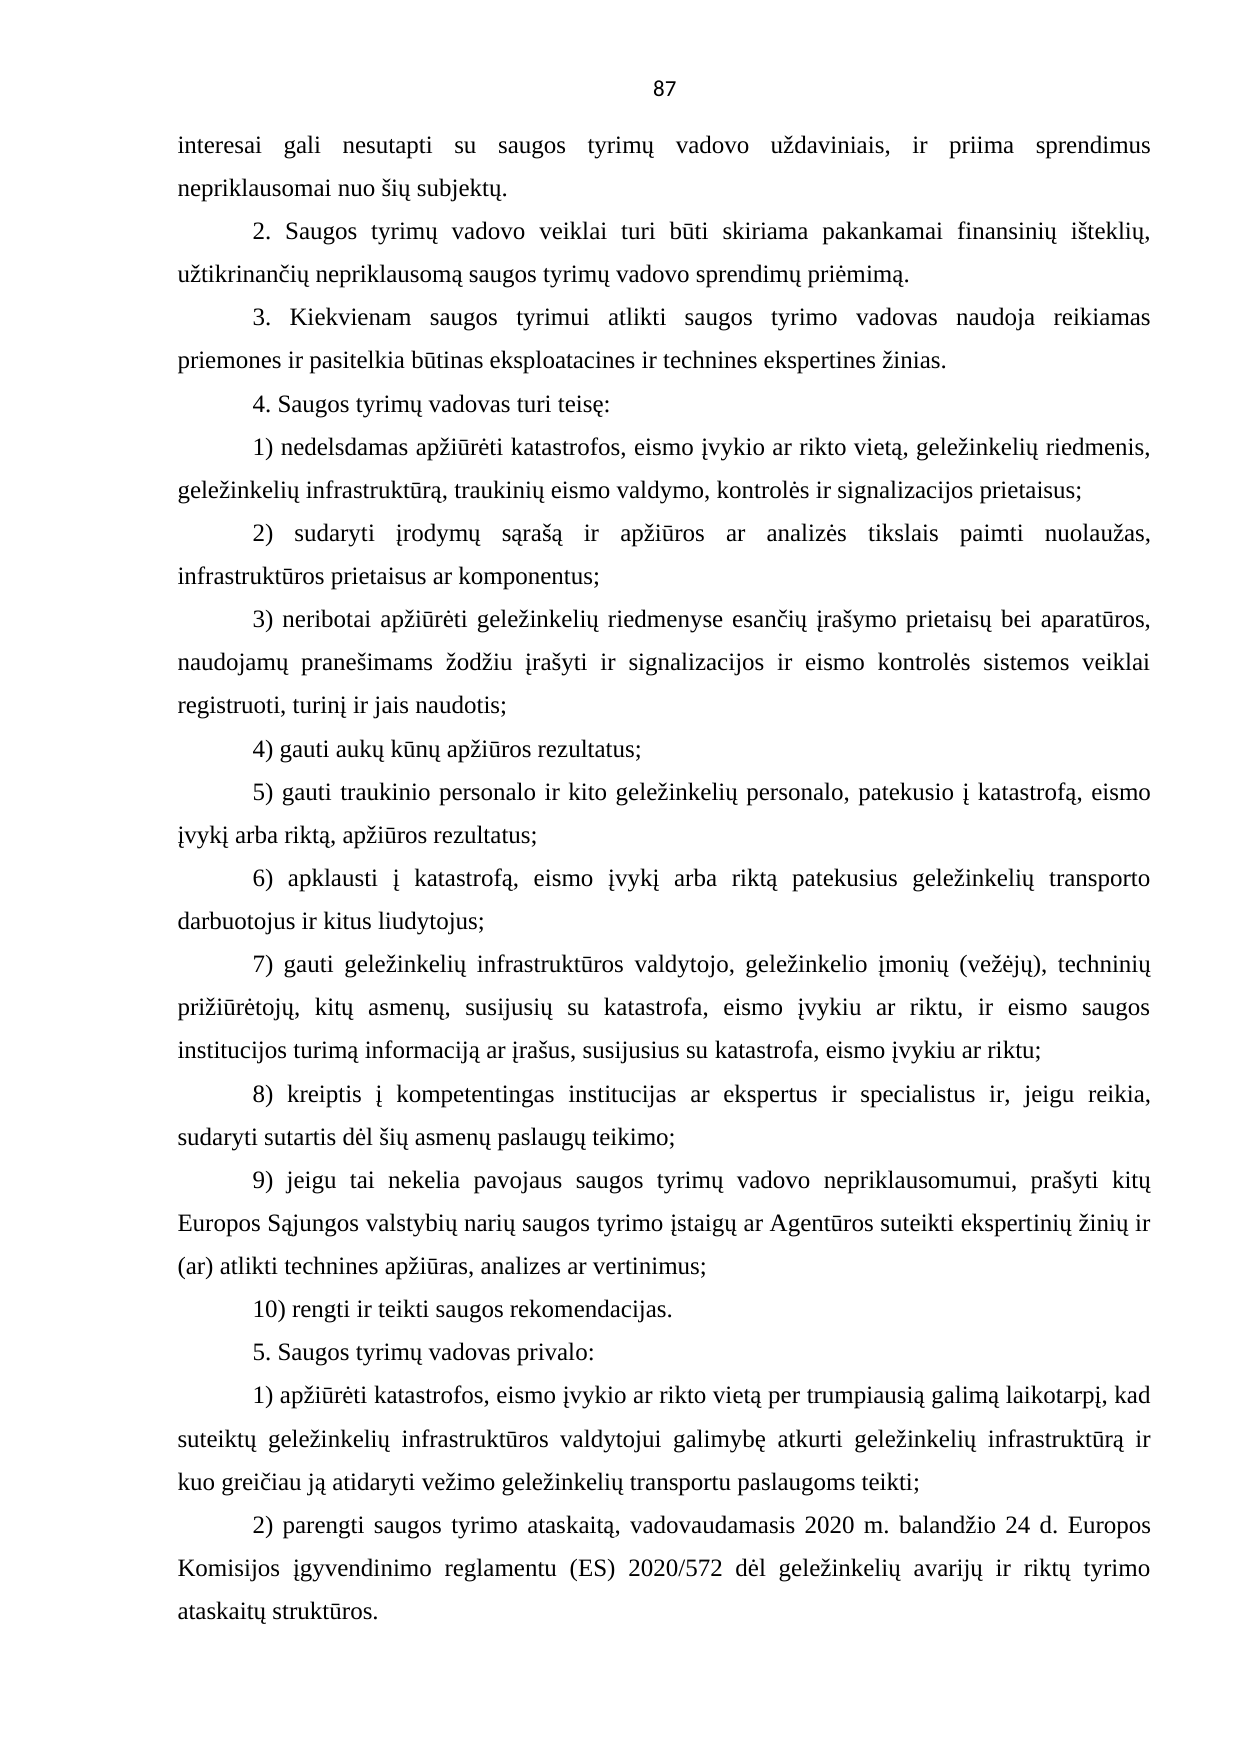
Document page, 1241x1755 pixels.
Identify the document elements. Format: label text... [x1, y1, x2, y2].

text 2) sudaryti įrodymų sąrašą ir apžiūros ar analizės tikslais paimti nuolaužas, infrastruktūros prietaisus ar komponentus; [177, 518, 1152, 590]
text interesai gali nesutapti su saugos tyrimų vadovo uždaviniais, ir priima sprendimus nepriklausomai nuo šių subjektų. [177, 130, 1152, 202]
text 8) kreiptis į kompetentingas institucijas ar ekspertus ir specialistus ir, jeigu reikia, sudaryti sutartis dėl šių asmenų paslaugų teikimo; [177, 1079, 1152, 1151]
text 3. Kiekvienam saugos tyrimui atlikti saugos tyrimo vadovas naudoja reikiamas priemones ir pasitelkia būtinas eksploatacines ir technines ekspertines žinias. [177, 302, 1152, 374]
text 1) nedelsdamas apžiūrėti katastrofos, eismo įvykio ar rikto vietą, geležinkelių riedmenis, geležinkelių infrastruktūrą, traukinių eismo valdymo, kontrolės ir signalizacijos prietaisus; [177, 432, 1152, 504]
text 4) gauti aukų kūnų apžiūros rezultatus; [177, 734, 1152, 762]
text 10) rengti ir teikti saugos rekomendacijas. [177, 1294, 1152, 1323]
text 3) neribotai apžiūrėti geležinkelių riedmenyse esančių įrašymo prietaisų bei aparatūros, naudojamų pranešimams žodžiu įrašyti ir signalizacijos ir eismo kontrolės sistemos veiklai registruoti, turinį ir jais naudotis; [177, 604, 1152, 719]
text 5) gauti traukinio personalo ir kito geležinkelių personalo, patekusio į katastrofą, eismo įvykį arba riktą, apžiūros rezultatus; [177, 777, 1152, 849]
text 6) apklausti į katastrofą, eismo įvykį arba riktą patekusius geležinkelių transporto darbuotojus ir kitus liudytojus; [177, 863, 1152, 935]
text 7) gauti geležinkelių infrastruktūros valdytojo, geležinkelio įmonių (vežėjų), techninių prižiūrėtojų, kitų asmenų, susijusių su katastrofa, eismo įvykiu ar riktu, ir eismo saugos institucijos turimą informaciją ar įrašus, susijusius su katastrofa, eismo įvykiu ar riktu; [177, 949, 1152, 1064]
text 4. Saugos tyrimų vadovas turi teisę: [177, 389, 1152, 417]
text 1) apžiūrėti katastrofos, eismo įvykio ar rikto vietą per trumpiausią galimą laikotarpį, kad suteiktų geležinkelių infrastruktūros valdytojui galimybę atkurti geležinkelių infrastruktūrą ir kuo greičiau ją atidaryti vežimo geležinkelių transportu paslaugoms teikti; [177, 1381, 1152, 1496]
text 5. Saugos tyrimų vadovas privalo: [177, 1337, 1152, 1366]
text 2) parengti saugos tyrimo ataskaitą, vadovaudamasis 2020 m. balandžio 24 d. Europos Komisijos įgyvendinimo reglamentu (ES) 2020/572 dėl geležinkelių avarijų ir riktų tyrimo ataskaitų struktūros. [177, 1510, 1152, 1625]
text 2. Saugos tyrimų vadovo veiklai turi būti skiriama pakankamai finansinių išteklių, užtikrinančių nepriklausomą saugos tyrimų vadovo sprendimų priėmimą. [177, 216, 1152, 288]
text 9) jeigu tai nekelia pavojaus saugos tyrimų vadovo nepriklausomumui, prašyti kitų Europos Sąjungos valstybių narių saugos tyrimo įstaigų ar Agentūros suteikti ekspertinių žinių ir (ar) atlikti technines apžiūras, analizes ar vertinimus; [177, 1165, 1152, 1280]
